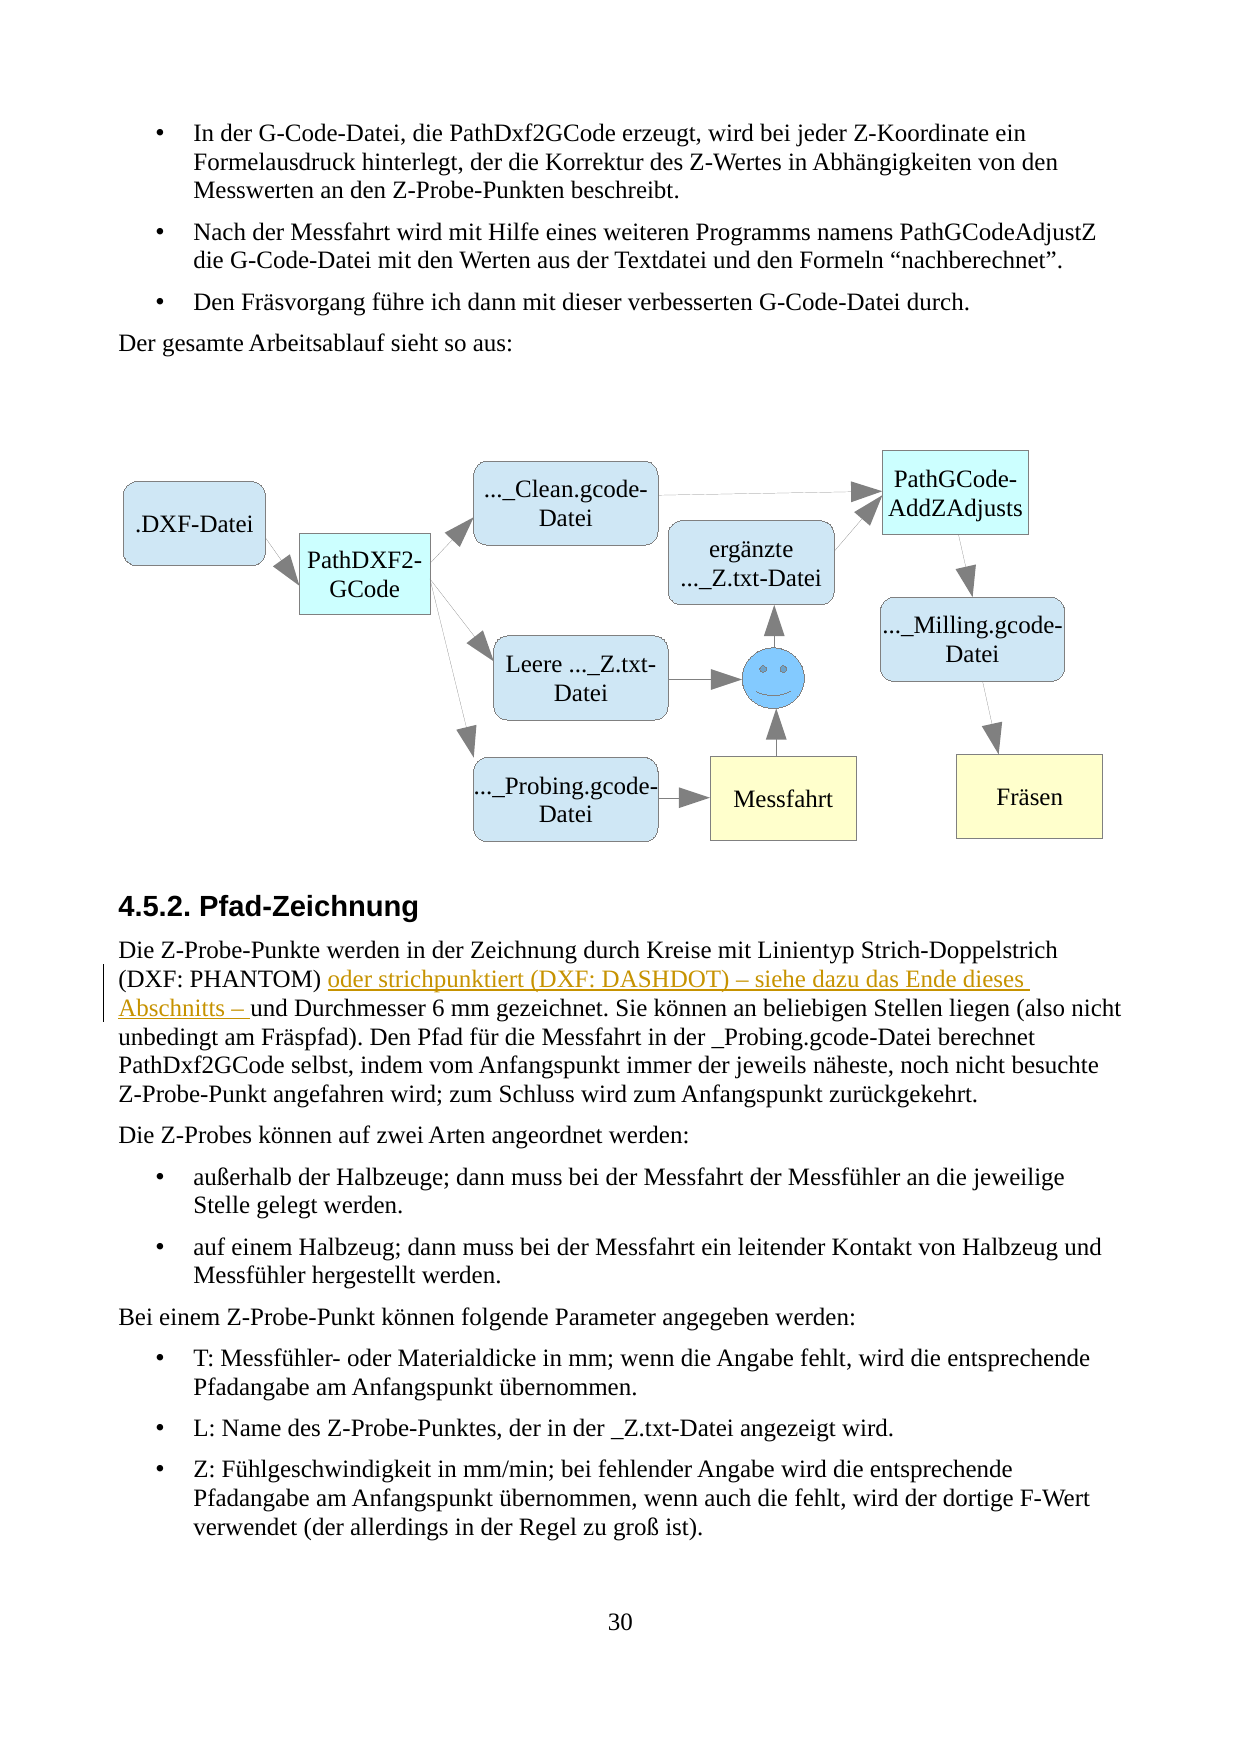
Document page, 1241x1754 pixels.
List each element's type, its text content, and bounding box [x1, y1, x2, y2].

text Bei einem Z-Probe-Punkt können folgende Parameter angegeben werden: [118, 1302, 1122, 1330]
list Nach der Messfahrt wird mit Hilfe eines weiteren Programms namens PathGCodeAdjustZ die G-Code-Datei mit den Werten aus der Textdatei und den Formeln “nachberechnet”. [156, 217, 1122, 274]
list auf einem Halbzeug; dann muss bei der Messfahrt ein leitender Kontakt von Halbzeug und Messfühler hergestellt werden. [156, 1232, 1122, 1289]
list In der G-Code-Datei, die PathDxf2GCode erzeugt, wird bei jeder Z-Koordinate ein Formelausdruck hinterlegt, der die Korrektur des Z-Wertes in Abhängigkeiten von den Messwerten an den Z-Probe-Punkten beschreibt. [156, 118, 1122, 204]
list Den Fräsvorgang führe ich dann mit dieser verbesserten G-Code-Datei durch. [156, 287, 1122, 316]
text Die Z-Probes können auf zwei Arten angeordnet werden: [118, 1120, 1122, 1149]
list Z: Fühlgeschwindigkeit in mm/min; bei fehlender Angabe wird die entsprechende Pfadangabe am Anfangspunkt übernommen, wenn auch die fehlt, wird der dortige F-Wert verwendet (der allerdings in der Regel zu groß ist). [156, 1454, 1122, 1540]
list außerhalb der Halbzeuge; dann muss bei der Messfahrt der Messfühler an die jeweilige Stelle gelegt werden. [156, 1162, 1122, 1219]
text Der gesamte Arbeitsablauf sieht so aus: [118, 328, 1122, 357]
text Die Z-Probe-Punkte werden in der Zeichnung durch Kreise mit Linientyp Strich-Doppelstrich (DXF: PHANTOM) oder strichpunktiert (DXF: DASHDOT) – siehe dazu das Ende dieses Abschnitts – und Durchmesser 6 mm gezeichnet. Sie können an beliebigen Stellen liegen (also nicht unbedingt am Fräspfad). Den Pfad für die Messfahrt in der _Probing.gcode-Datei berechnet PathDxf2GCode selbst, indem vom Anfangspunkt immer der jeweils näheste, noch nicht besuchte Z-Probe-Punkt angefahren wird; zum Schluss wird zum Anfangspunkt zurückgekehrt. [118, 935, 1122, 1108]
list L: Name des Z-Probe-Punktes, der in der _Z.txt-Datei angezeigt wird. [156, 1413, 1122, 1442]
list T: Messfühler- oder Materialdicke in mm; wenn die Angabe fehlt, wird die entsprechende Pfadangabe am Anfangspunkt übernommen. [156, 1343, 1122, 1400]
subtitle 4.5.2. Pfad-Zeichnung [118, 889, 1122, 923]
